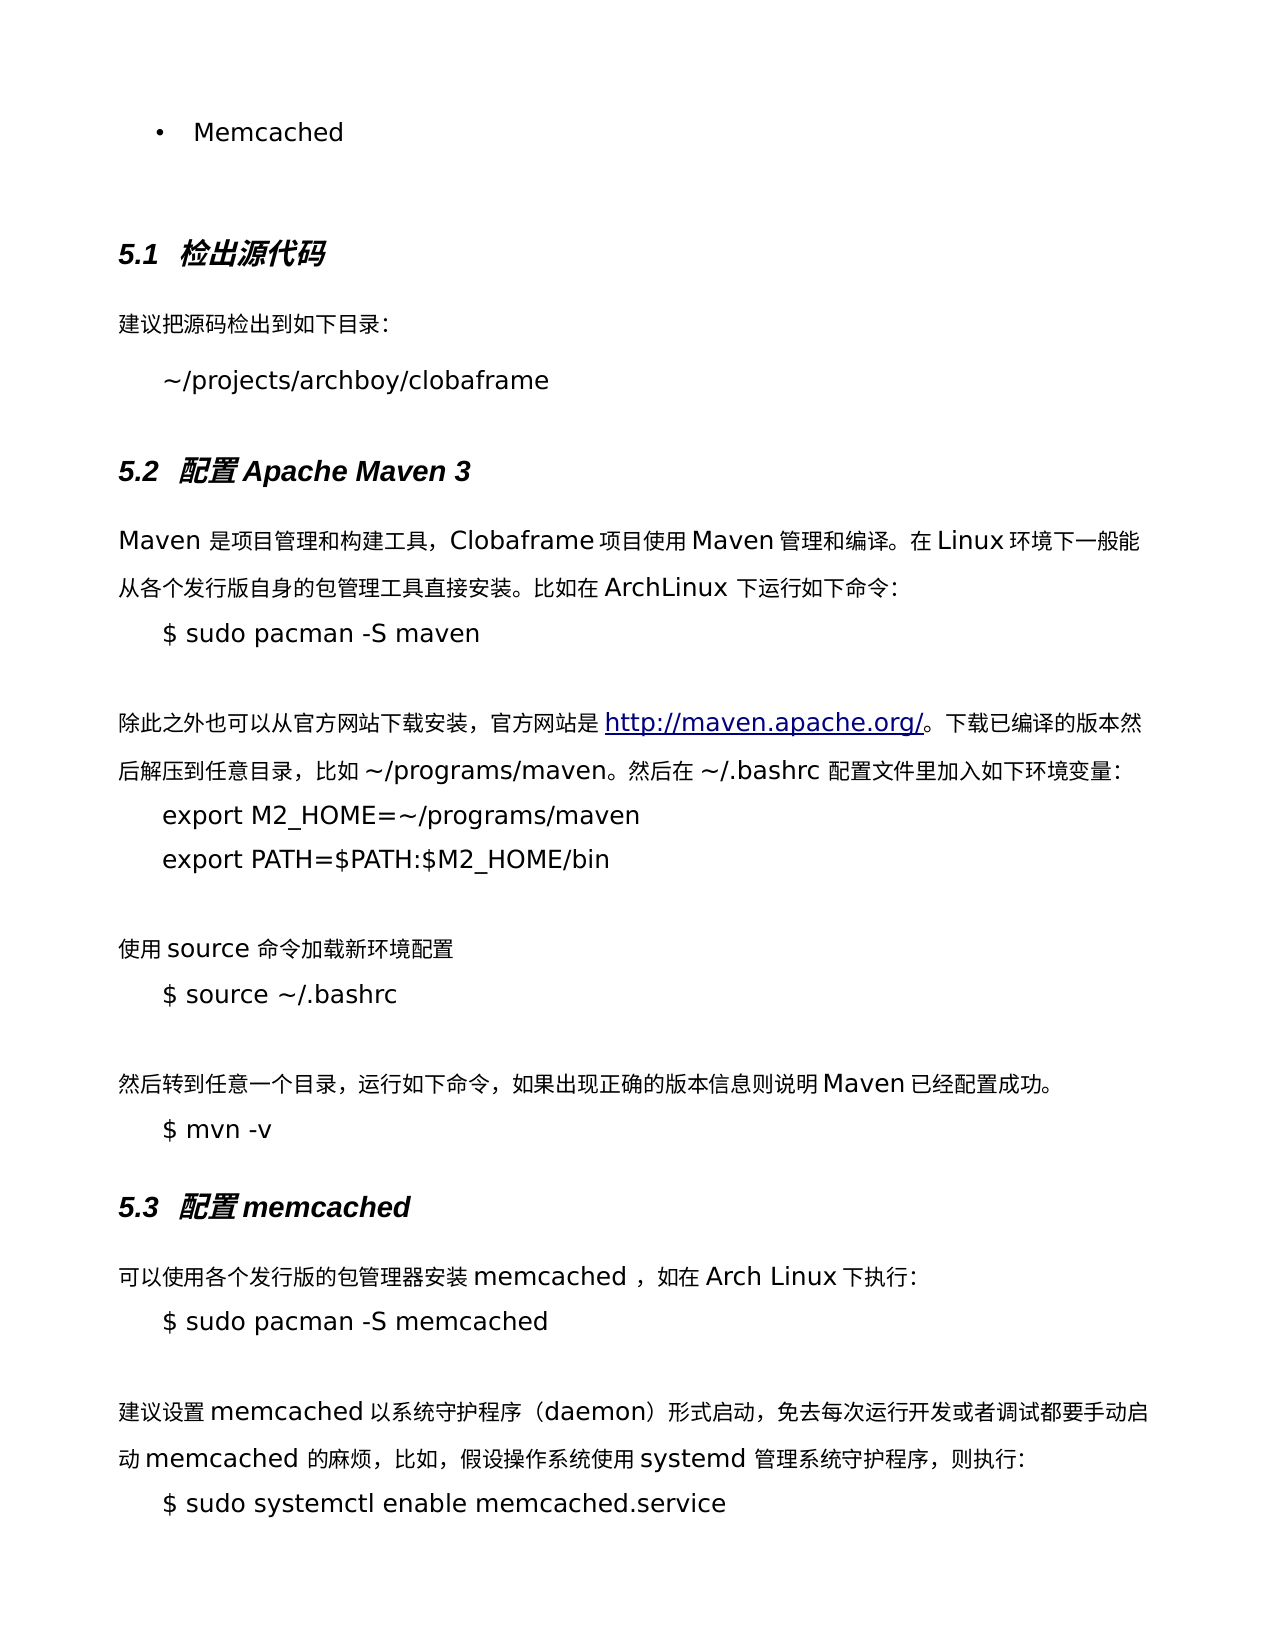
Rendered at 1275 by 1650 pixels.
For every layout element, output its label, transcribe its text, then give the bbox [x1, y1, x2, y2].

text export PATH=$PATH:$M2_HOME/bin [118, 845, 1157, 874]
text $ sudo pacman -S memcached [118, 1307, 1157, 1336]
text 除此之外也可以从官方网站下载安装，官方网站是 http://maven.apache.org/。下载已编译的版本然后解压到任意目录，比如 ~/programs/maven。然后在 ~/.bashrc 配置文件里加入如下环境变量： [118, 706, 1157, 785]
text $ source ~/.bashrc [118, 980, 1157, 1009]
text 建议设置memcached以系统守护程序（daemon）形式启动，免去每次运行开发或者调试都要手动启动 memcached 的麻烦，比如，假设操作系统使用 systemd 管理系统守护程序，则执行： [118, 1395, 1157, 1474]
text $ mvn -v [118, 1115, 1157, 1144]
text 可以使用各个发行版的包管理器安装 memcached ，如在 Arch Linux下执行： [118, 1260, 1157, 1291]
text $ sudo pacman -S maven [118, 619, 1157, 648]
text 使用 source 命令加载新环境配置 [118, 932, 1157, 964]
subtitle 配置memcached [118, 1184, 1157, 1226]
text 然后转到任意一个目录，运行如下命令，如果出现正确的版本信息则说明Maven已经配置成功。 [118, 1067, 1157, 1099]
subtitle 配置Apache Maven 3 [118, 448, 1157, 490]
text export M2_HOME=~/programs/maven [118, 801, 1157, 830]
text Maven 是项目管理和构建工具，Clobaframe项目使用Maven管理和编译。在Linux环境下一般能从各个发行版自身的包管理工具直接安装。比如在 ArchLinux 下运行如下命令： [118, 524, 1157, 603]
subtitle 检出源代码 [118, 231, 1157, 273]
list Memcached [156, 118, 1157, 147]
text ~/projects/archboy/clobaframe [118, 367, 1157, 396]
text 建议把源码检出到如下目录： [118, 307, 1157, 338]
text $ sudo systemctl enable memcached.service [118, 1490, 1157, 1519]
